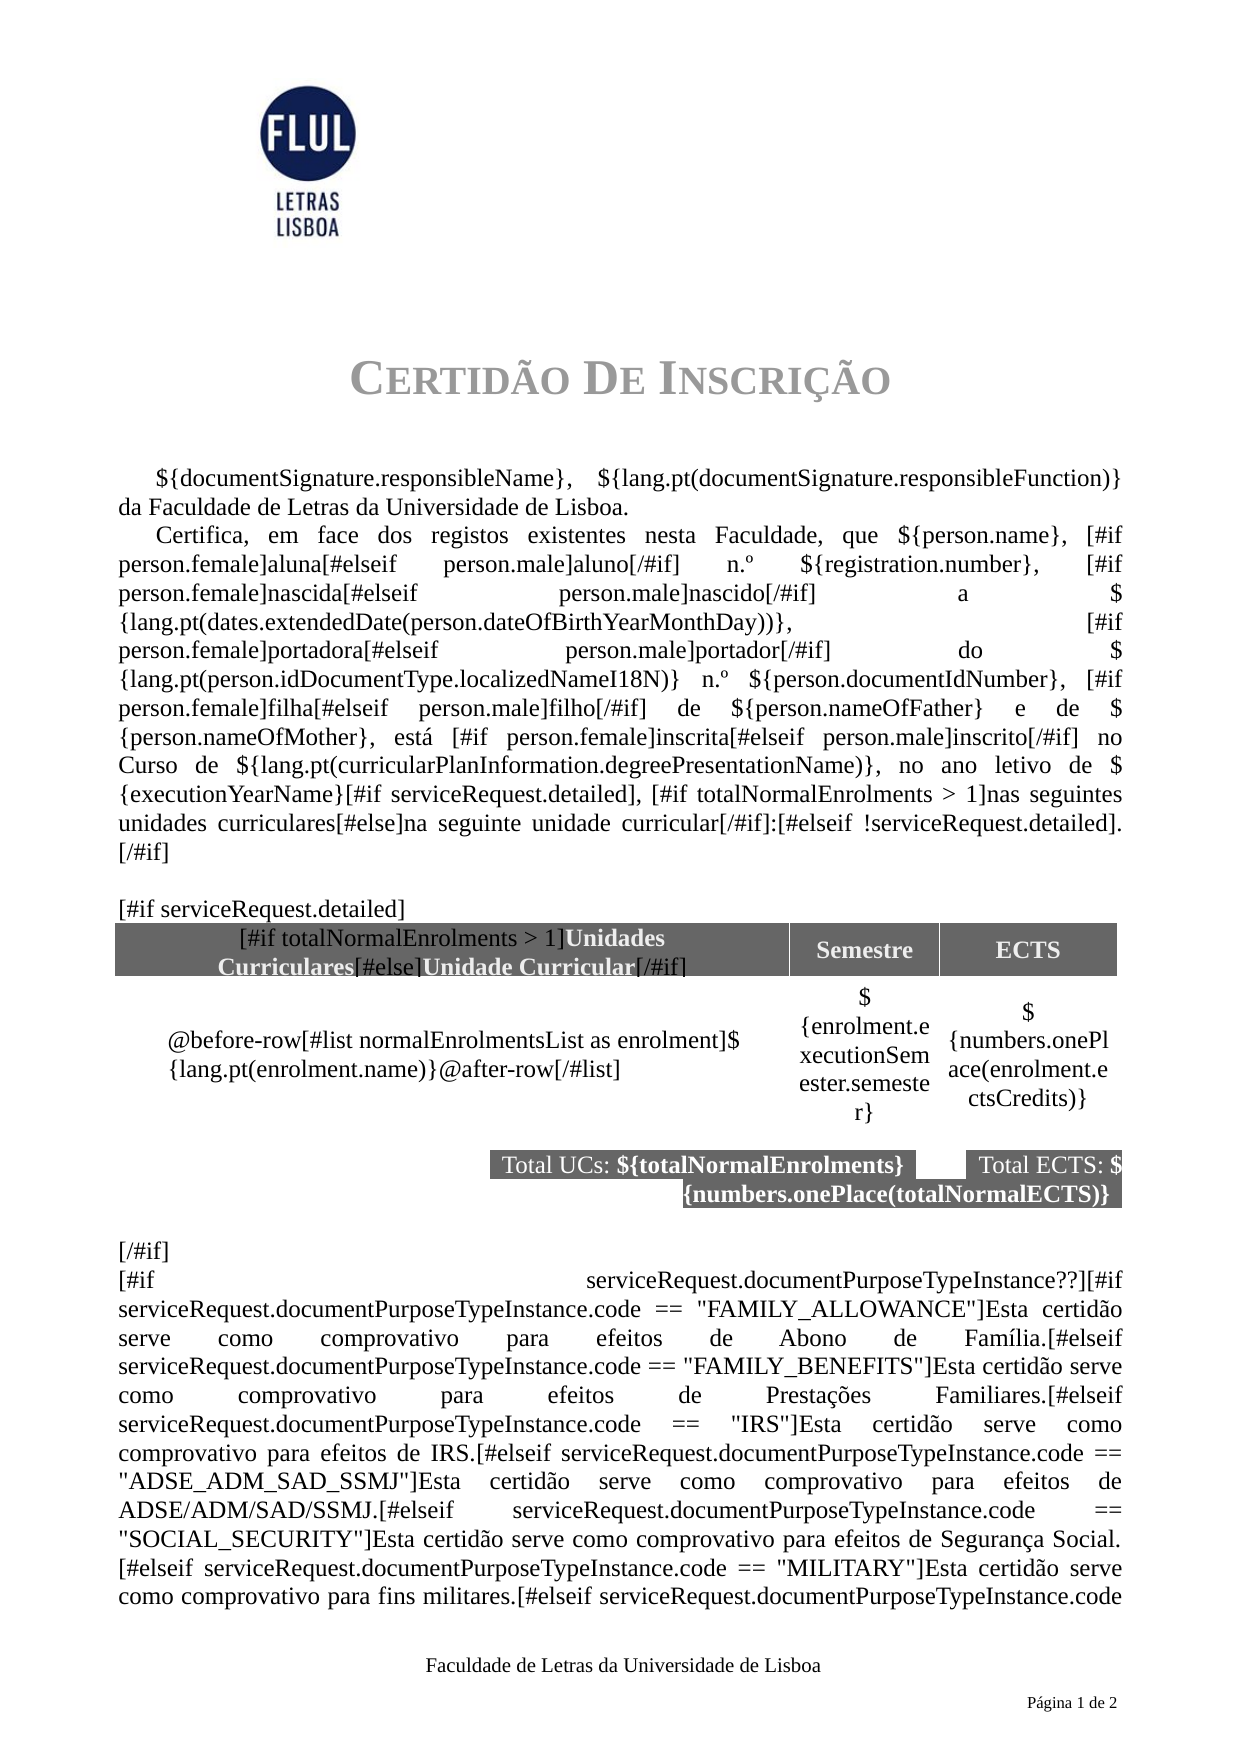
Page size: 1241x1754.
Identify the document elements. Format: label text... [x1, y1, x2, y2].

table_header [#if totalNormalEnrolments > 1]Unidades Curriculares[#else]Unidade Curricular[/#if] [115, 923, 789, 976]
table_cell ${enrolment.executionSemester.semester} [790, 976, 939, 1132]
table_cell ${numbers.onePlace(enrolment.ectsCredits)} [940, 976, 1117, 1132]
text Certidão De Inscrição [118, 348, 1122, 406]
table_header Semestre [790, 923, 939, 976]
text [/#if] [118, 1236, 1122, 1265]
table_header ECTS [940, 923, 1117, 976]
text Total UCs: ${totalNormalEnrolments} Total ECTS: ${numbers.onePlace(totalNormalECTS)} [118, 1150, 1122, 1208]
text ${documentSignature.responsibleName}, ${lang.pt(documentSignature.responsibleFunction)} da Faculdade de Letras da Universidade de Lisboa. [118, 463, 1122, 521]
text [#if serviceRequest.documentPurposeTypeInstance??][#if serviceRequest.documentPurposeTypeInstance.code == "FAMILY_ALLOWANCE"]Esta certidão serve como comprovativo para efeitos de Abono de Família.[#elseif serviceRequest.documentPurposeTypeInstance.code == "FAMILY_BENEFITS"]Esta certidão serve como comprovativo para efeitos de Prestações Familiares.[#elseif serviceRequest.documentPurposeTypeInstance.code == "IRS"]Esta certidão serve como comprovativo para efeitos de IRS.[#elseif serviceRequest.documentPurposeTypeInstance.code == "ADSE_ADM_SAD_SSMJ"]Esta certidão serve como comprovativo para efeitos de ADSE/ADM/SAD/SSMJ.[#elseif serviceRequest.documentPurposeTypeInstance.code == "SOCIAL_SECURITY"]Esta certidão serve como comprovativo para efeitos de Segurança Social.[#elseif serviceRequest.documentPurposeTypeInstance.code == "MILITARY"]Esta certidão serve como comprovativo para fins militares.[#elseif serviceRequest.documentPurposeTypeInstance.code [118, 1265, 1122, 1610]
table_cell @before-row[#list normalEnrolmentsList as enrolment]${lang.pt(enrolment.name)}@after-row[/#list] [115, 976, 789, 1132]
text [#if serviceRequest.detailed] [118, 894, 1122, 923]
text Certifica, em face dos registos existentes nesta Faculdade, que ${person.name}, [#if person.female]aluna[#elseif person.male]aluno[/#if] n.º ${registration.number}, [#if person.female]nascida[#elseif person.male]nascido[/#if] a ${lang.pt(dates.extendedDate(person.dateOfBirthYearMonthDay))}, [#if person.female]portadora[#elseif person.male]portador[/#if] do ${lang.pt(person.idDocumentType.localizedNameI18N)} n.º ${person.documentIdNumber}, [#if person.female]filha[#elseif person.male]filho[/#if] de ${person.nameOfFather} e de ${person.nameOfMother}, está [#if person.female]inscrita[#elseif person.male]inscrito[/#if] no Curso de ${lang.pt(curricularPlanInformation.degreePresentationName)}, no ano letivo de ${executionYearName}[#if serviceRequest.detailed], [#if totalNormalEnrolments > 1]nas seguintes unidades curriculares[#else]na seguinte unidade curricular[/#if]:[#elseif !serviceRequest.detailed].[/#if] [118, 521, 1122, 866]
picture [223, 78, 393, 248]
